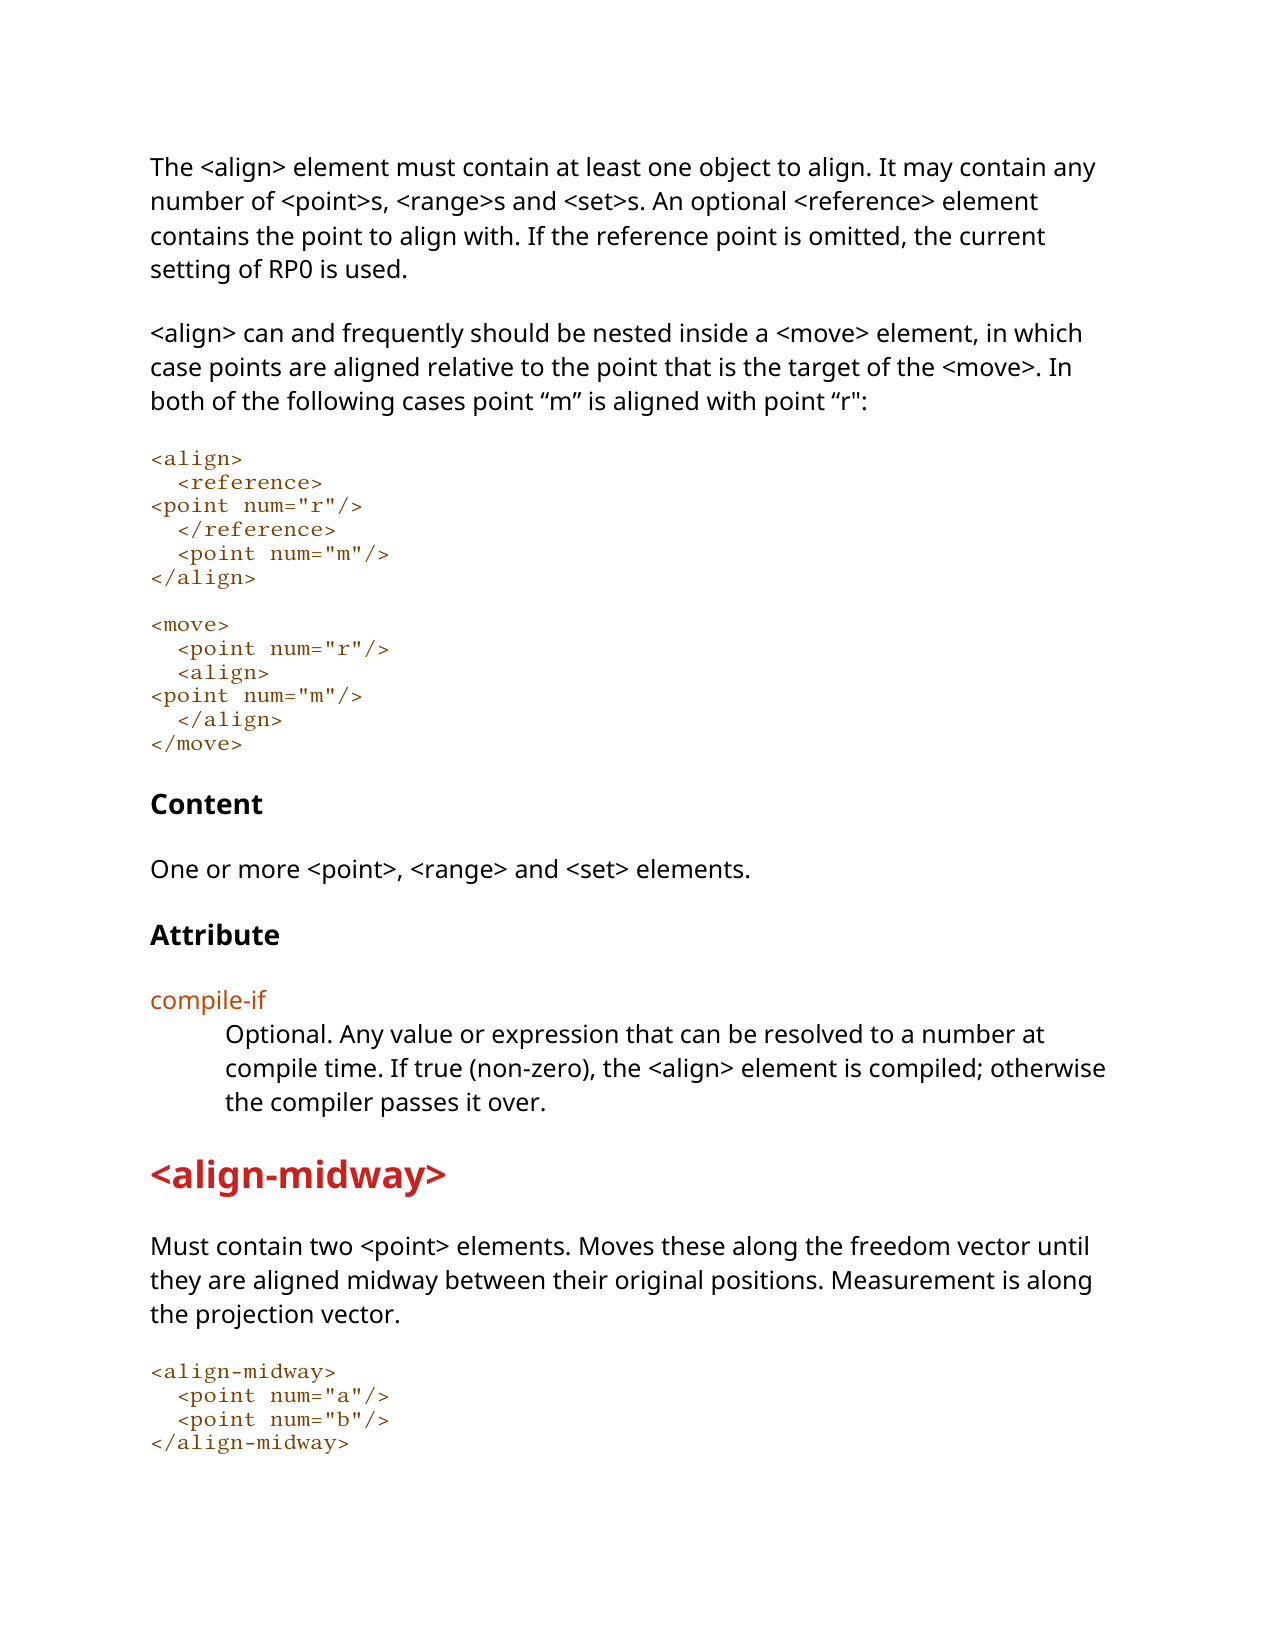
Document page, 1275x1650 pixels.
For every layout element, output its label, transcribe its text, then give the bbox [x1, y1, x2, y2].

subtitle <align-midway> [150, 1148, 1125, 1199]
text </align> [150, 566, 1125, 589]
subtitle Attribute [150, 915, 1125, 954]
text <point num="r"/> [150, 637, 1125, 661]
text <align> [150, 447, 1125, 471]
text One or more <point>, <range> and <set> elements. [150, 852, 1125, 886]
text <move> [150, 613, 1125, 637]
text <point num="r"/> [150, 494, 1125, 518]
text </reference> [150, 518, 1125, 542]
text <align> can and frequently should be nested inside a <move> element, in which case points are aligned relative to the point that is the target of the <move>. In both of the following cases point “m” is aligned with point “r": [150, 315, 1125, 418]
text <point num="m"/> [150, 684, 1125, 708]
subtitle Content [150, 785, 1125, 823]
text <point num="b"/> [150, 1407, 1125, 1431]
text <point num="m"/> [150, 542, 1125, 566]
text </align> [150, 708, 1125, 732]
text Must contain two <point> elements. Moves these along the freedom vector until they are aligned midway between their original positions. Measurement is along the projection vector. [150, 1228, 1125, 1331]
text compile-if [150, 983, 1125, 1017]
text <align> [150, 661, 1125, 684]
text <reference> [150, 471, 1125, 494]
text The <align> element must contain at least one object to align. It may contain any number of <point>s, <range>s and <set>s. An optional <reference> element contains the point to align with. If the reference point is omitted, the current setting of RP0 is used. [150, 150, 1125, 286]
text <align-midway> [150, 1360, 1125, 1384]
text <point num="a"/> [150, 1384, 1125, 1407]
text </align-midway> [150, 1431, 1125, 1455]
text </move> [150, 732, 1125, 756]
text Optional. Any value or expression that can be resolved to a number at compile time. If true (non-zero), the <align> element is compiled; otherwise the compiler passes it over. [225, 1017, 1125, 1119]
